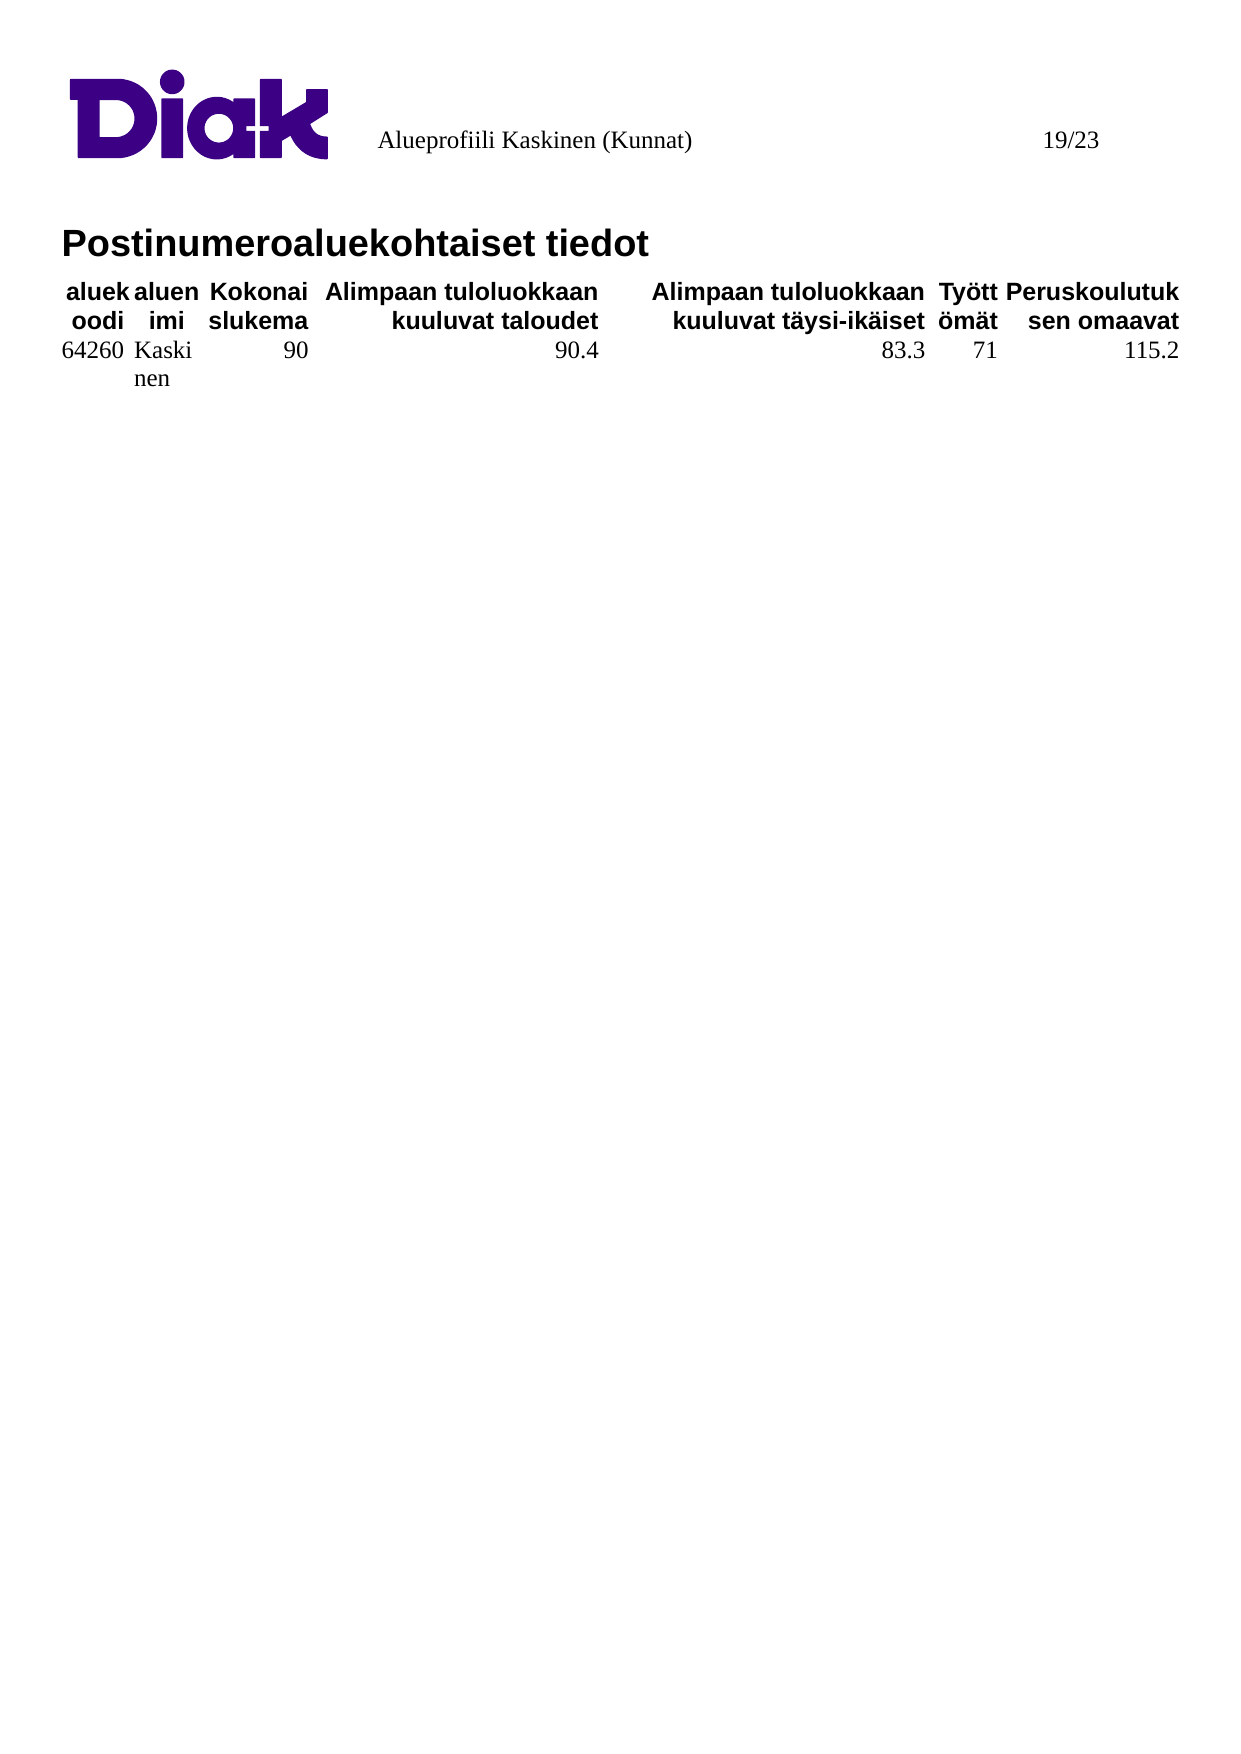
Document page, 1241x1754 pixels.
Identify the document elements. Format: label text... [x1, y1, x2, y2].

table_header Kokonaislukema [199, 277, 308, 335]
table_header Peruskoulutuksen omaavat [998, 277, 1179, 335]
table_header aluekoodi [61, 277, 134, 335]
table_cell 71 [925, 335, 998, 392]
table_header aluenimi [134, 277, 199, 335]
table_header Alimpaan tuloluokkaan kuuluvat täysi-ikäiset [599, 277, 925, 335]
table_cell Kaskinen [134, 335, 199, 392]
table_cell 83.3 [599, 335, 925, 392]
table_cell 90.4 [308, 335, 598, 392]
table_header Alimpaan tuloluokkaan kuuluvat taloudet [308, 277, 598, 335]
subtitle Postinumeroaluekohtaiset tiedot [61, 221, 1179, 265]
table_cell 64260 [61, 335, 134, 392]
table_header Työttömät [925, 277, 998, 335]
table_cell 90 [199, 335, 308, 392]
table_cell 115.2 [998, 335, 1179, 392]
